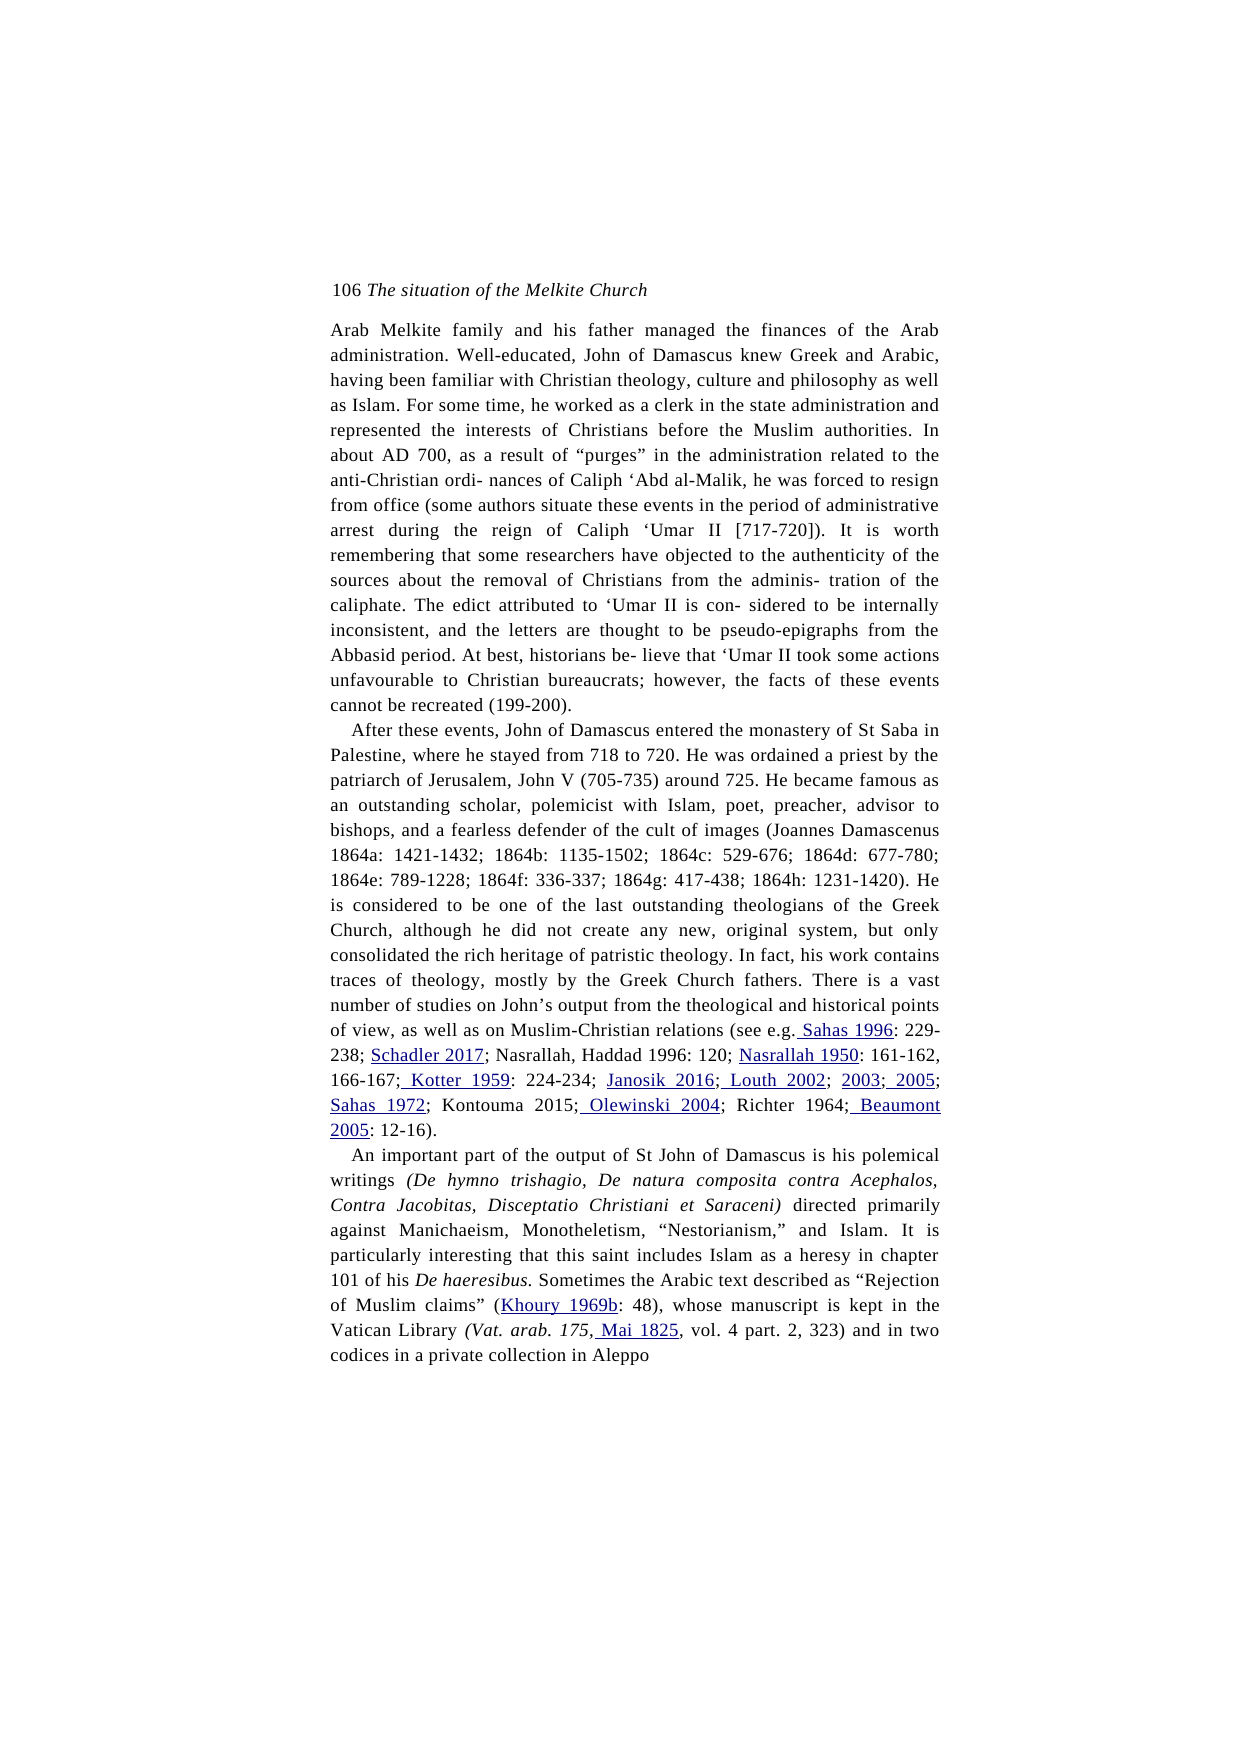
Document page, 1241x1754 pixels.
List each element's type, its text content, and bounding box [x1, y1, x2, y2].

text After these events, John of Damascus entered the monastery of St Saba in Palestine, where he stayed from 718 to 720. He was ordained a priest by the patriarch of Jerusalem, John V (705-735) around 725. He became famous as an outstanding scholar, polemicist with Islam, poet, preacher, advisor to bishops, and a fearless defender of the cult of images (Joannes Damascenus 1864a: 1421-1432; 1864b: 1135-1502; 1864c: 529-676; 1864d: 677-780; 1864e: 789-1228; 1864f: 336-337; 1864g: 417-438; 1864h: 1231-1420). He is considered to be one of the last outstanding theologians of the Greek Church, although he did not create any new, original system, but only consolidated the rich heritage of patristic theology. In fact, his work contains traces of theology, mostly by the Greek Church fathers. There is a vast number of studies on John’s output from the theological and historical points of view, as well as on Muslim-Christian relations (see e.g. Sahas 1996: 229-238; Schadler 2017; Nasrallah, Haddad 1996: 120; Nasrallah 1950: 161-162, 166-167; Kotter 1959: 224-234; Janosik 2016; Louth 2002; 2003; 2005; Sahas 1972; Kontouma 2015; Olewinski 2004; Richter 1964; Beaumont 2005: 12-16). [330, 716, 940, 1141]
text Arab Melkite family and his father managed the finances of the Arab administration. Well-educated, John of Damascus knew Greek and Arabic, having been familiar with Christian theology, culture and philosophy as well as Islam. For some time, he worked as a clerk in the state administration and represented the interests of Christians before the Muslim authorities. In about AD 700, as a result of “purges” in the administration related to the anti-Christian ordi- nances of Caliph ‘Abd al-Malik, he was forced to resign from office (some authors situate these events in the period of administrative arrest during the reign of Caliph ‘Umar II [717-720]). It is worth remembering that some researchers have objected to the authenticity of the sources about the removal of Christians from the adminis- tration of the caliphate. The edict attributed to ‘Umar II is con- sidered to be internally inconsistent, and the letters are thought to be pseudo-epigraphs from the Abbasid period. At best, historians be- lieve that ‘Umar II took some actions unfavourable to Christian bureaucrats; however, the facts of these events cannot be recreated (199-200). [330, 316, 940, 716]
text An important part of the output of St John of Damascus is his polemical writings (De hymno trishagio, De natura composita contra Acephalos, Contra Jacobitas, Disceptatio Christiani et Saraceni) directed primarily against Manichaeism, Monotheletism, “Nestorianism,” and Islam. It is particularly interesting that this saint includes Islam as a heresy in chapter 101 of his De haeresibus. Sometimes the Arabic text described as “Rejection of Muslim claims” (Khoury 1969b: 48), whose manuscript is kept in the Vatican Library (Vat. arab. 175, Mai 1825, vol. 4 part. 2, 323) and in two codices in a private collection in Aleppo [330, 1141, 940, 1366]
text 106 The situation of the Melkite Church [332, 281, 945, 300]
